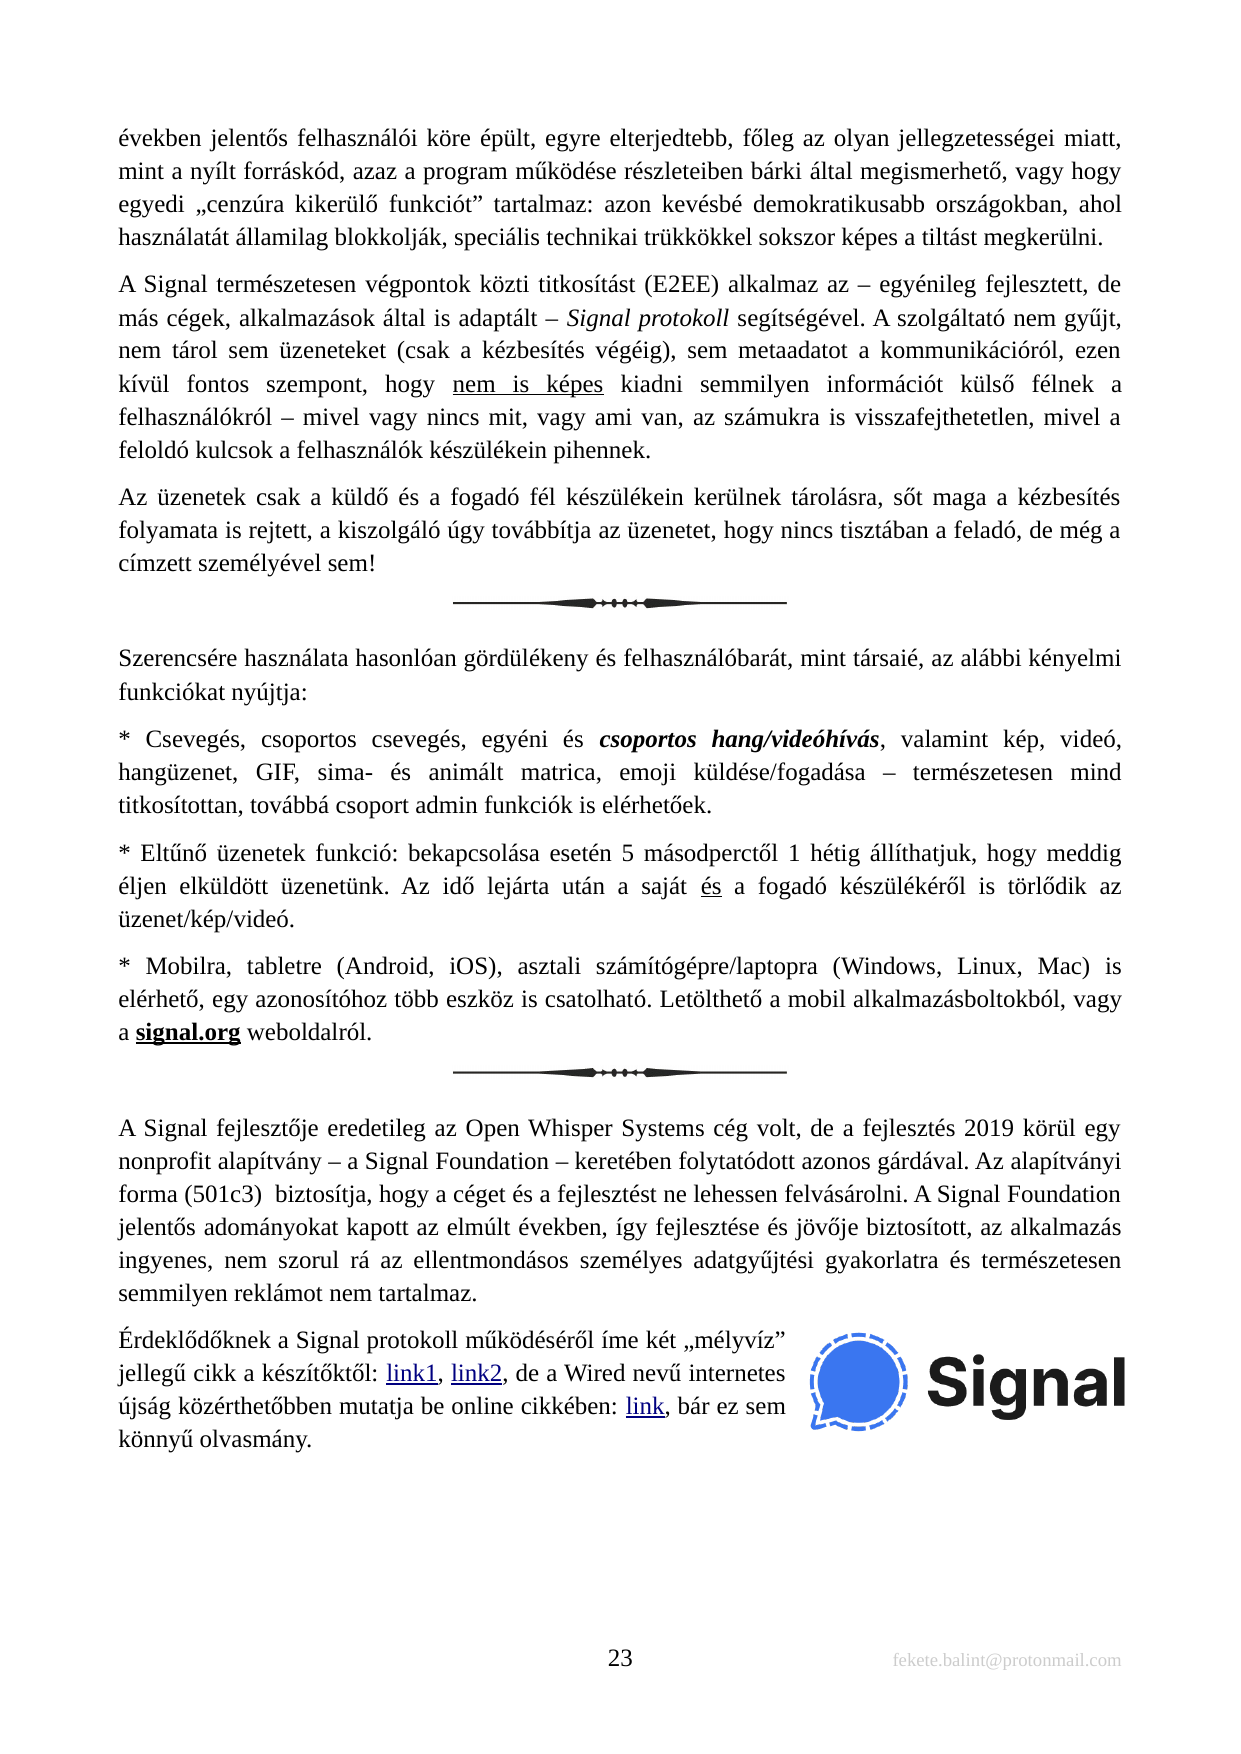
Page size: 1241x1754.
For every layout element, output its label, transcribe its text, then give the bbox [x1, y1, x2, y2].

picture [804, 1327, 1130, 1436]
text Az üzenetek csak a küldő és a fogadó fél készülékein kerülnek tárolásra, sőt maga a kézbesítés folyamata is rejtett, a kiszolgáló úgy továbbítja az üzenetet, hogy nincs tisztában a feladó, de még a címzett személyével sem! [118, 482, 1122, 577]
text A Signal fejlesztője eredetileg az Open Whisper Systems cég volt, de a fejlesztés 2019 körül egy nonprofit alapítvány – a Signal Foundation – keretében folytatódott azonos gárdával. Az alapítványi forma (501c3) biztosítja, hogy a céget és a fejlesztést ne lehessen felvásárolni. A Signal Foundation jelentős adományokat kapott az elmúlt években, így fejlesztése és jövője biztosított, az alkalmazás ingyenes, nem szorul rá az ellentmondásos személyes adatgyűjtési gyakorlatra és természetesen semmilyen reklámot nem tartalmaz. [118, 1113, 1122, 1307]
text években jelentős felhasználói köre épült, egyre elterjedtebb, főleg az olyan jellegzetességei miatt, mint a nyílt forráskód, azaz a program működése részleteiben bárki által megismerhető, vagy hogy egyedi „cenzúra kikerülő funkciót” tartalmaz: azon kevésbé demokratikusabb országokban, ahol használatát államilag blokkolják, speciális technikai trükkökkel sokszor képes a tiltást megkerülni. [118, 123, 1122, 251]
text * Csevegés, csoportos csevegés, egyéni és csoportos hang/videóhívás, valamint kép, videó, hangüzenet, GIF, sima- és animált matrica, emoji küldése/fogadása – természetesen mind titkosítottan, továbbá csoport admin funkciók is elérhetőek. [118, 724, 1122, 819]
picture [451, 1065, 789, 1079]
text Szerencsére használata hasonlóan gördülékeny és felhasználóbarát, mint társaié, az alábbi kényelmi funkciókat nyújtja: [118, 643, 1122, 705]
text * Mobilra, tabletre (Android, iOS), asztali számítógépre/laptopra (Windows, Linux, Mac) is elérhető, egy azonosítóhoz több eszköz is csatolható. Letölthető a mobil alkalmazásboltokból, vagy a signal.org weboldalról. [118, 951, 1122, 1046]
text * Eltűnő üzenetek funkció: bekapcsolása esetén 5 másodperctől 1 hétig állíthatjuk, hogy meddig éljen elküldött üzenetünk. Az idő lejárta után a saját és a fogadó készülékéről is törlődik az üzenet/kép/videó. [118, 838, 1122, 933]
text A Signal természetesen végpontok közti titkosítást (E2EE) alkalmaz az – egyénileg fejlesztett, de más cégek, alkalmazások által is adaptált – Signal protokoll segítségével. A szolgáltató nem gyűjt, nem tárol sem üzeneteket (csak a kézbesítés végéig), sem metaadatot a kommunikációról, ezen kívül fontos szempont, hogy nem is képes kiadni semmilyen információt külső félnek a felhasználókról – mivel vagy nincs mit, vagy ami van, az számukra is visszafejthetetlen, mivel a feloldó kulcsok a felhasználók készülékein pihennek. [118, 269, 1122, 463]
picture [451, 596, 789, 610]
text Érdeklődőknek a Signal protokoll működéséről íme két „mélyvíz” jellegű cikk a készítőktől: link1, link2, de a Wired nevű internetes újság közérthetőbben mutatja be online cikkében: link, bár ez sem könnyű olvasmány. [118, 1325, 1122, 1453]
